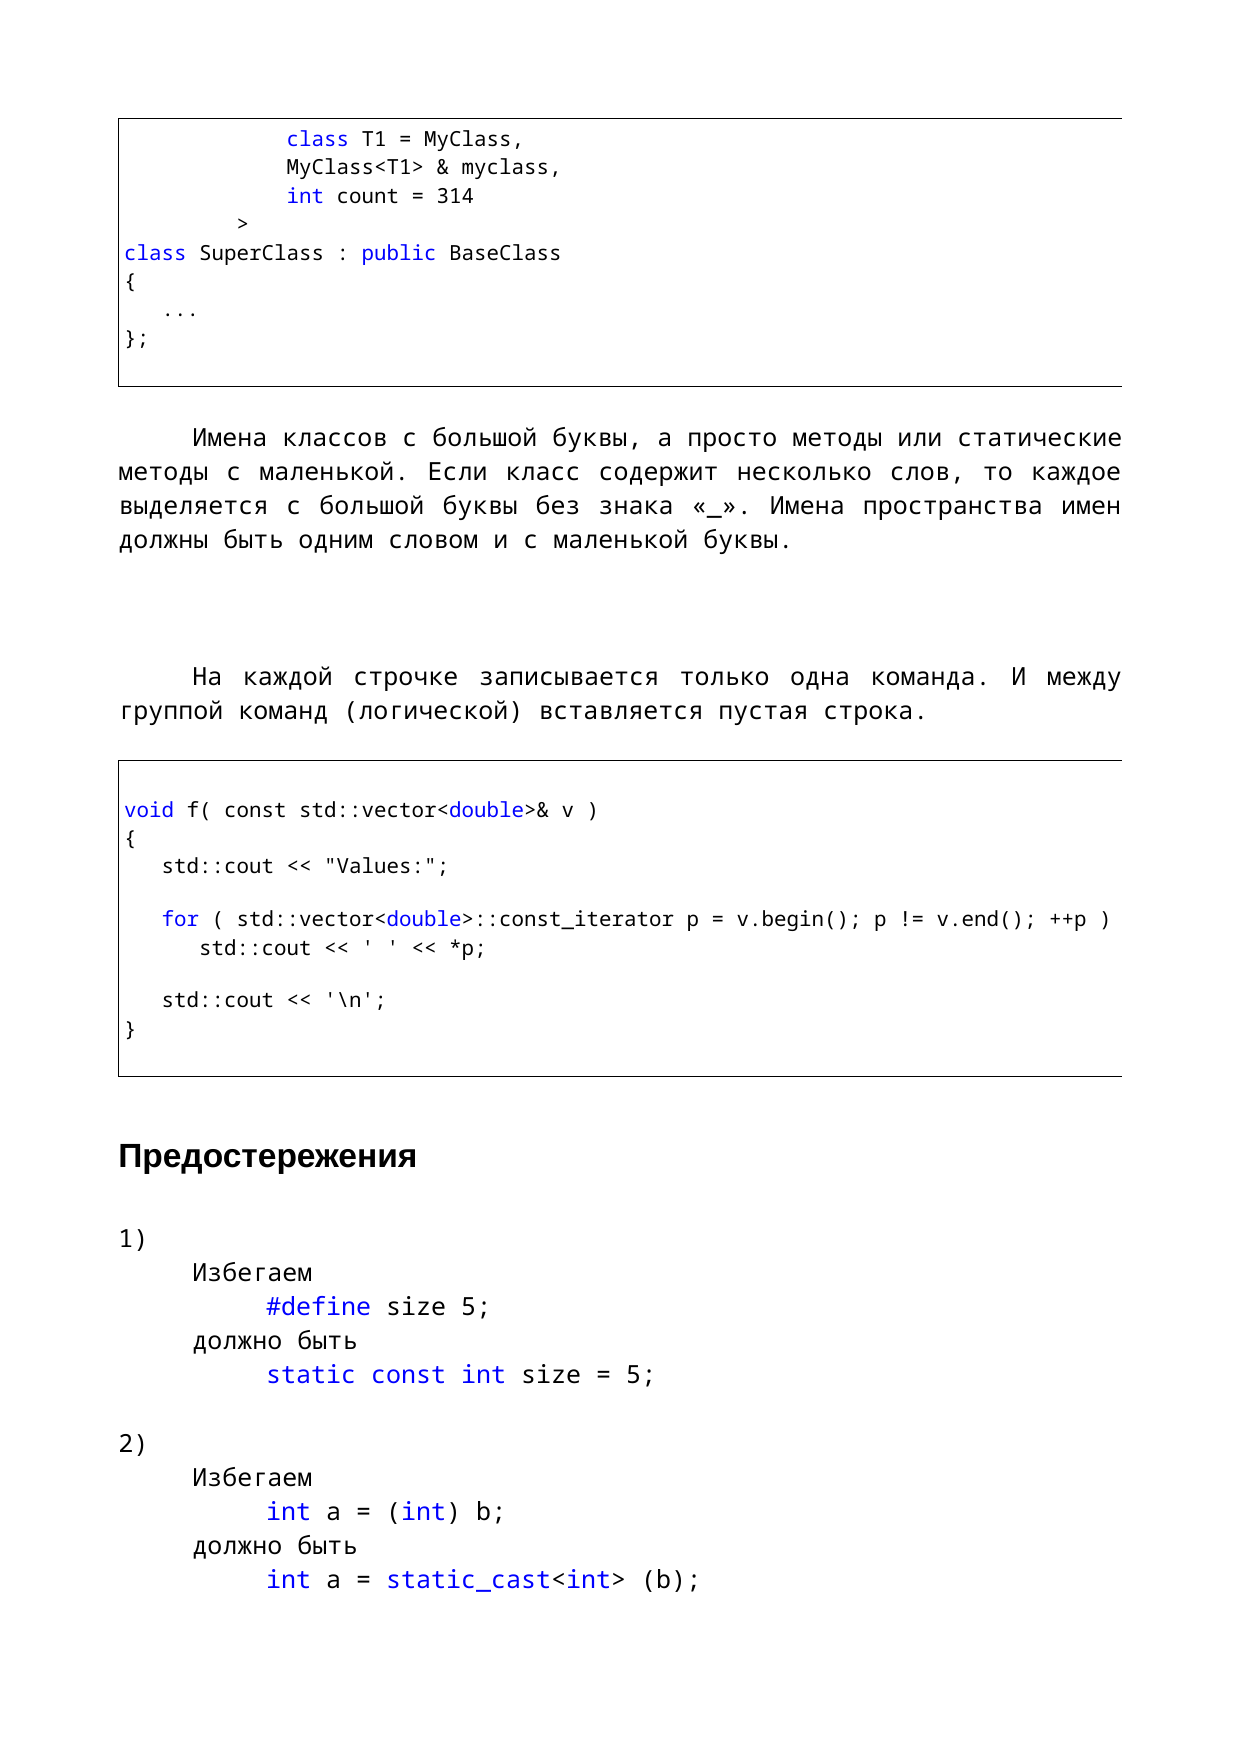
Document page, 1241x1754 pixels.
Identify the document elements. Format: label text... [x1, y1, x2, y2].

text #define size 5; [118, 1289, 1122, 1323]
table_header class T1 = MyClass, MyClass<T1> & myclass, int count = 314 > class SuperClass : public BaseClass { ... }; [119, 119, 1122, 386]
text Избегаем [118, 1459, 1122, 1493]
subtitle Предостережения [118, 1136, 1122, 1174]
text Избегаем [118, 1255, 1122, 1289]
text 2) [118, 1425, 1122, 1459]
table_header void f( const std::vector<double>& v ) { std::cout << "Values:"; for ( std::vector<double>::const_iterator p = v.begin(); p != v.end(); ++p ) std::cout << ' ' << *p; std::cout << '\n'; } [119, 761, 1122, 1076]
text должно быть [118, 1527, 1122, 1561]
text должно быть [118, 1323, 1122, 1357]
text Имена классов с большой буквы, а просто методы или статические методы с маленькой. Если класс содержит несколько слов, то каждое выделяется с большой буквы без знака «_». Имена пространства имен должны быть одним словом и с маленькой буквы. [118, 420, 1122, 556]
text 1) [118, 1221, 1122, 1255]
text На каждой строчке записывается только одна команда. И между группой команд (логической) вставляется пустая строка. [118, 658, 1122, 726]
text int a = static_cast<int> (b); [118, 1561, 1122, 1596]
text static const int size = 5; [118, 1357, 1122, 1391]
text int a = (int) b; [118, 1493, 1122, 1527]
